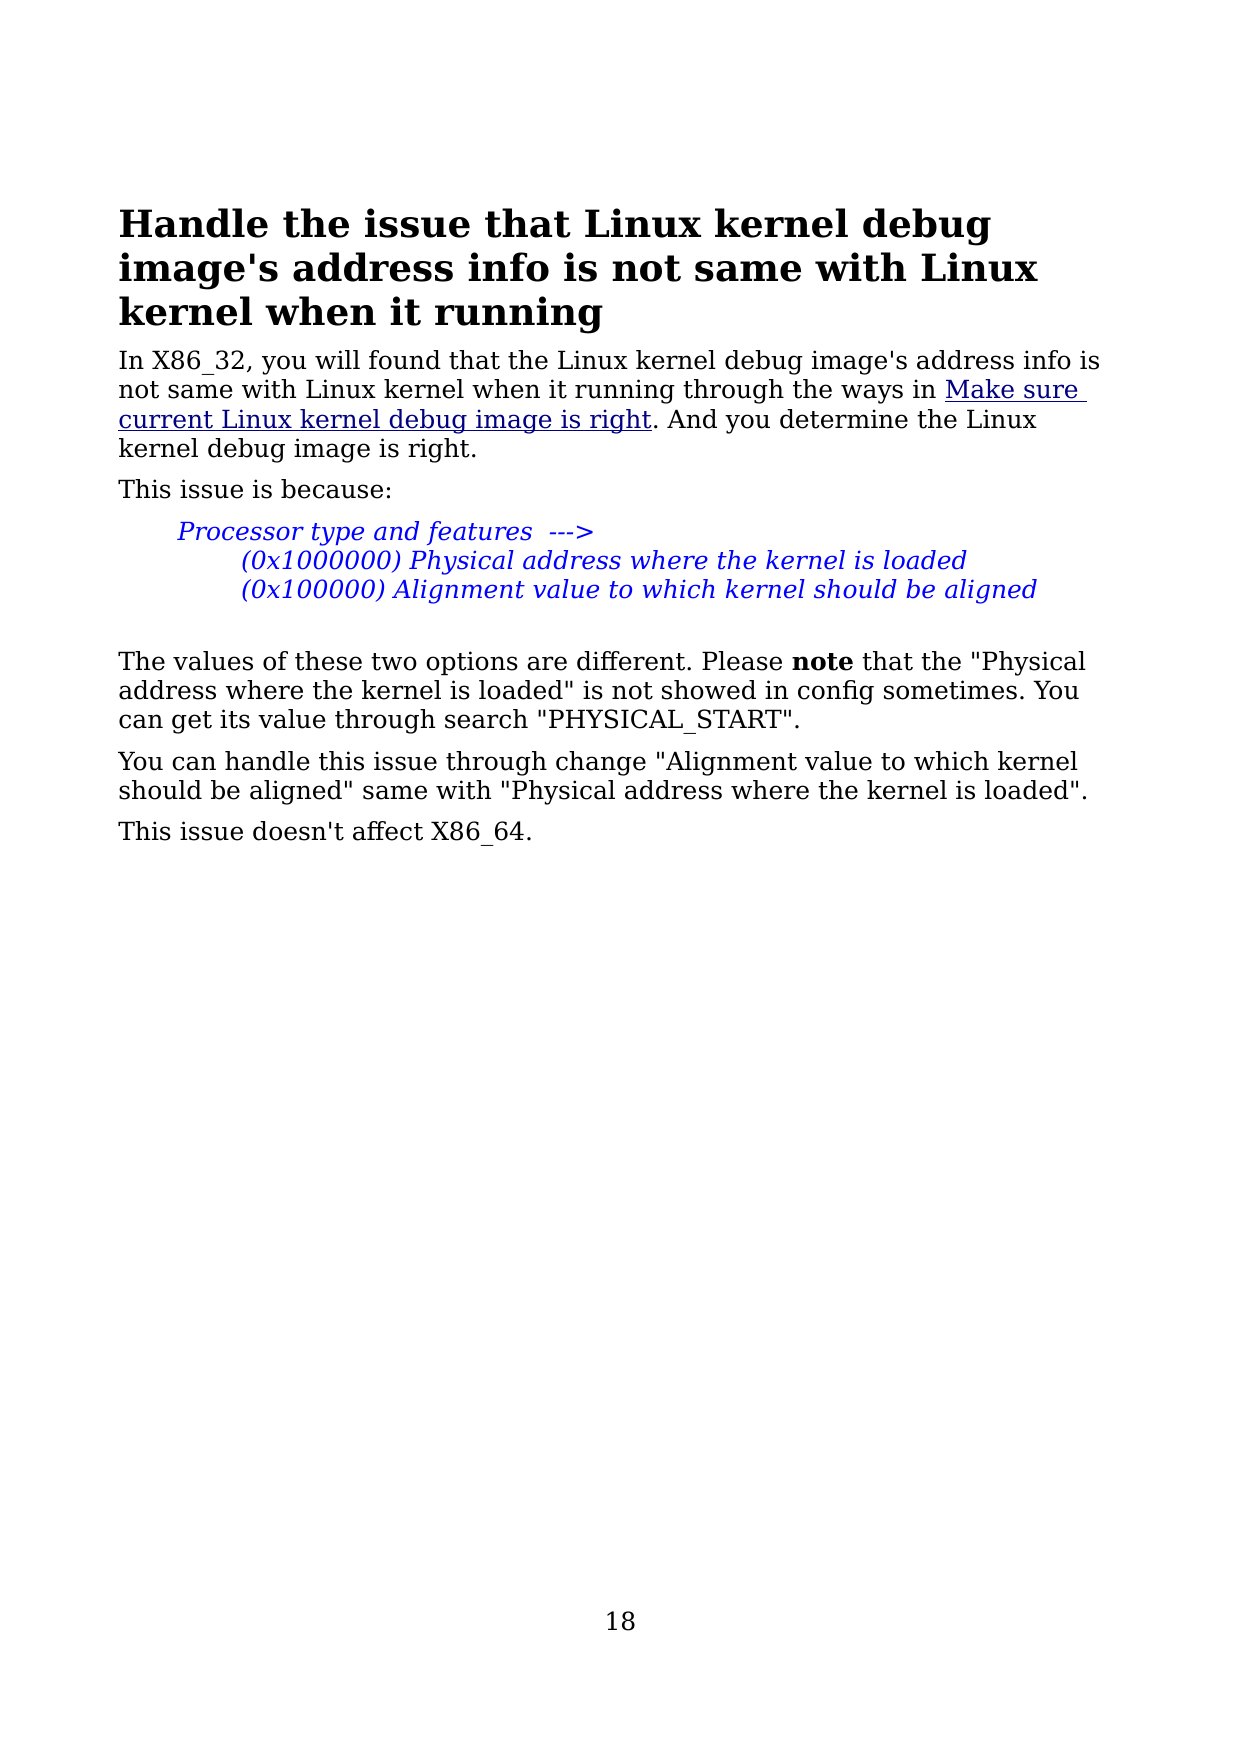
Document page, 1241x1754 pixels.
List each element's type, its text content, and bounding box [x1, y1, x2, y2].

text This issue is because: [118, 476, 1122, 505]
text Processor type and features ---> [177, 517, 1063, 546]
text (0x100000) Alignment value to which kernel should be aligned [177, 576, 1063, 605]
text This issue doesn't affect X86_64. [118, 817, 1122, 847]
text (0x1000000) Physical address where the kernel is loaded [177, 546, 1063, 576]
text In X86_32, you will found that the Linux kernel debug image's address info is not same with Linux kernel when it running through the ways in Make sure current Linux kernel debug image is right. And you determine the Linux kernel debug image is right. [118, 346, 1122, 463]
text The values of these two options are different. Please note that the "Physical address where the kernel is loaded" is not showed in config sometimes. You can get its value through search "PHYSICAL_START". [118, 646, 1122, 734]
text You can handle this issue through change "Alignment value to which kernel should be aligned" same with "Physical address where the kernel is loaded". [118, 747, 1122, 805]
subtitle Handle the issue that Linux kernel debug image's address info is not same with Linux kernel when it running [118, 202, 1122, 334]
